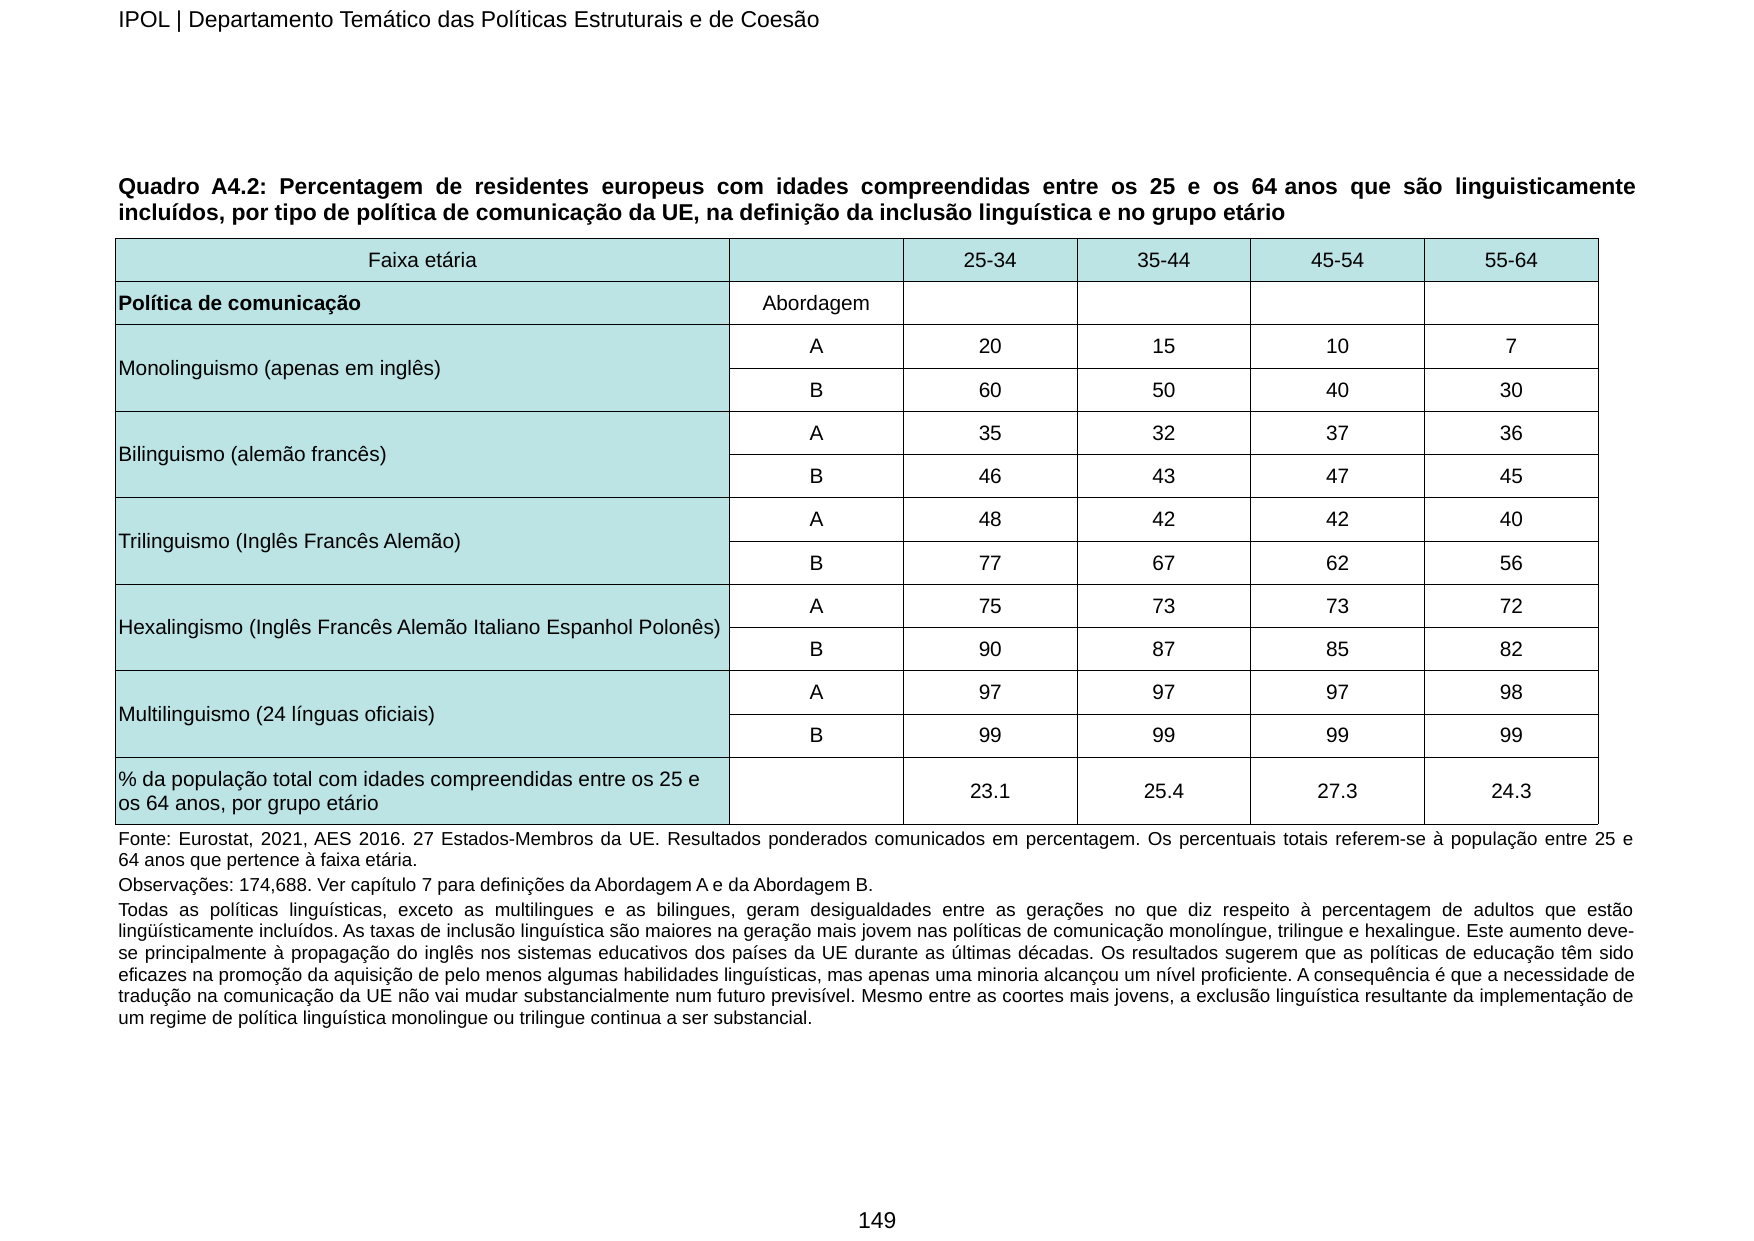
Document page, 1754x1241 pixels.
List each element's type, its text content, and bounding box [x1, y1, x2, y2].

table_cell 99 [1251, 715, 1424, 757]
table_cell B [730, 455, 903, 497]
text Quadro A4.2: Percentagem de residentes europeus com idades compreendidas entre os 25 e os 64 anos que são linguisticamente incluídos, por tipo de política de comunicação da UE, na definição da inclusão linguística e no grupo etário [118, 173, 1636, 225]
table_cell 32 [1078, 412, 1250, 454]
table_cell 67 [1078, 542, 1250, 584]
table_cell 77 [904, 542, 1077, 584]
table_header Faixa etária [116, 239, 729, 281]
table_cell 37 [1251, 412, 1424, 454]
table_cell 25.4 [1078, 758, 1250, 824]
table_cell 85 [1251, 628, 1424, 670]
table_cell 40 [1425, 498, 1598, 541]
table_cell 27.3 [1251, 758, 1424, 824]
table_cell 15 [1078, 325, 1250, 368]
table_cell B [730, 628, 903, 670]
table_cell 97 [904, 671, 1077, 713]
table_cell A [730, 585, 903, 627]
table_cell 97 [1078, 671, 1250, 713]
table_cell B [730, 542, 903, 584]
table_cell % da população total com idades compreendidas entre os 25 e os 64 anos, por grupo etário [116, 758, 729, 824]
table_cell 20 [904, 325, 1077, 368]
table_cell [1251, 282, 1424, 324]
table_cell Bilinguismo (alemão francês) [116, 412, 729, 497]
table_cell 48 [904, 498, 1077, 541]
table_cell 90 [904, 628, 1077, 670]
table_header 35-44 [1078, 239, 1250, 281]
text Observações: 174,688. Ver capítulo 7 para definições da Abordagem A e da Abordagem B. [118, 874, 1636, 896]
text Fonte: Eurostat, 2021, AES 2016. 27 Estados-Membros da UE. Resultados ponderados comunicados em percentagem. Os percentuais totais referem-se à população entre 25 e 64 anos que pertence à faixa etária. [118, 828, 1636, 871]
table_cell 10 [1251, 325, 1424, 368]
table_cell B [730, 369, 903, 411]
table_cell 42 [1251, 498, 1424, 541]
table_cell 75 [904, 585, 1077, 627]
table_cell 62 [1251, 542, 1424, 584]
table_cell 97 [1251, 671, 1424, 713]
table_cell 99 [1425, 715, 1598, 757]
table_cell 35 [904, 412, 1077, 454]
text Todas as políticas linguísticas, exceto as multilingues e as bilingues, geram desigualdades entre as gerações no que diz respeito à percentagem de adultos que estão lingüísticamente incluídos. As taxas de inclusão linguística são maiores na geração mais jovem nas políticas de comunicação monolíngue, trilingue e hexalingue. Este aumento deve-se principalmente à propagação do inglês nos sistemas educativos dos países da UE durante as últimas décadas. Os resultados sugerem que as políticas de educação têm sido eficazes na promoção da aquisição de pelo menos algumas habilidades linguísticas, mas apenas uma minoria alcançou um nível proficiente. A consequência é que a necessidade de tradução na comunicação da UE não vai mudar substancialmente num futuro previsível. Mesmo entre as coortes mais jovens, a exclusão linguística resultante da implementação de um regime de política linguística monolingue ou trilingue continua a ser substancial. [118, 899, 1636, 1028]
table_cell 50 [1078, 369, 1250, 411]
table_cell 24.3 [1425, 758, 1598, 824]
table_cell 56 [1425, 542, 1598, 584]
table_cell Monolinguismo (apenas em inglês) [116, 325, 729, 411]
table_cell Política de comunicação [116, 282, 729, 324]
table_header 25-34 [904, 239, 1077, 281]
table_cell A [730, 671, 903, 713]
table_cell 36 [1425, 412, 1598, 454]
table_cell Hexalingismo (Inglês Francês Alemão Italiano Espanhol Polonês) [116, 585, 729, 670]
table_cell 82 [1425, 628, 1598, 670]
table_cell A [730, 412, 903, 454]
table_cell A [730, 498, 903, 541]
table_cell 46 [904, 455, 1077, 497]
table_header 45-54 [1251, 239, 1424, 281]
table_cell [730, 758, 903, 824]
table_cell 98 [1425, 671, 1598, 713]
table_cell Trilinguismo (Inglês Francês Alemão) [116, 498, 729, 584]
table_cell [904, 282, 1077, 324]
table_cell 99 [904, 715, 1077, 757]
table_cell 72 [1425, 585, 1598, 627]
table_cell A [730, 325, 903, 368]
table_cell 47 [1251, 455, 1424, 497]
table_header 55-64 [1425, 239, 1598, 281]
table_cell 40 [1251, 369, 1424, 411]
table_cell 73 [1251, 585, 1424, 627]
table_cell [1078, 282, 1250, 324]
table_cell B [730, 715, 903, 757]
table_cell [1425, 282, 1598, 324]
table_cell Abordagem [730, 282, 903, 324]
table_cell 60 [904, 369, 1077, 411]
table_header [730, 239, 903, 281]
table_cell 43 [1078, 455, 1250, 497]
table_cell 23.1 [904, 758, 1077, 824]
table_cell 7 [1425, 325, 1598, 368]
table_cell 73 [1078, 585, 1250, 627]
table_cell 87 [1078, 628, 1250, 670]
table_cell 45 [1425, 455, 1598, 497]
table_cell 30 [1425, 369, 1598, 411]
table_cell Multilinguismo (24 línguas oficiais) [116, 671, 729, 757]
table_cell 99 [1078, 715, 1250, 757]
table_cell 42 [1078, 498, 1250, 541]
